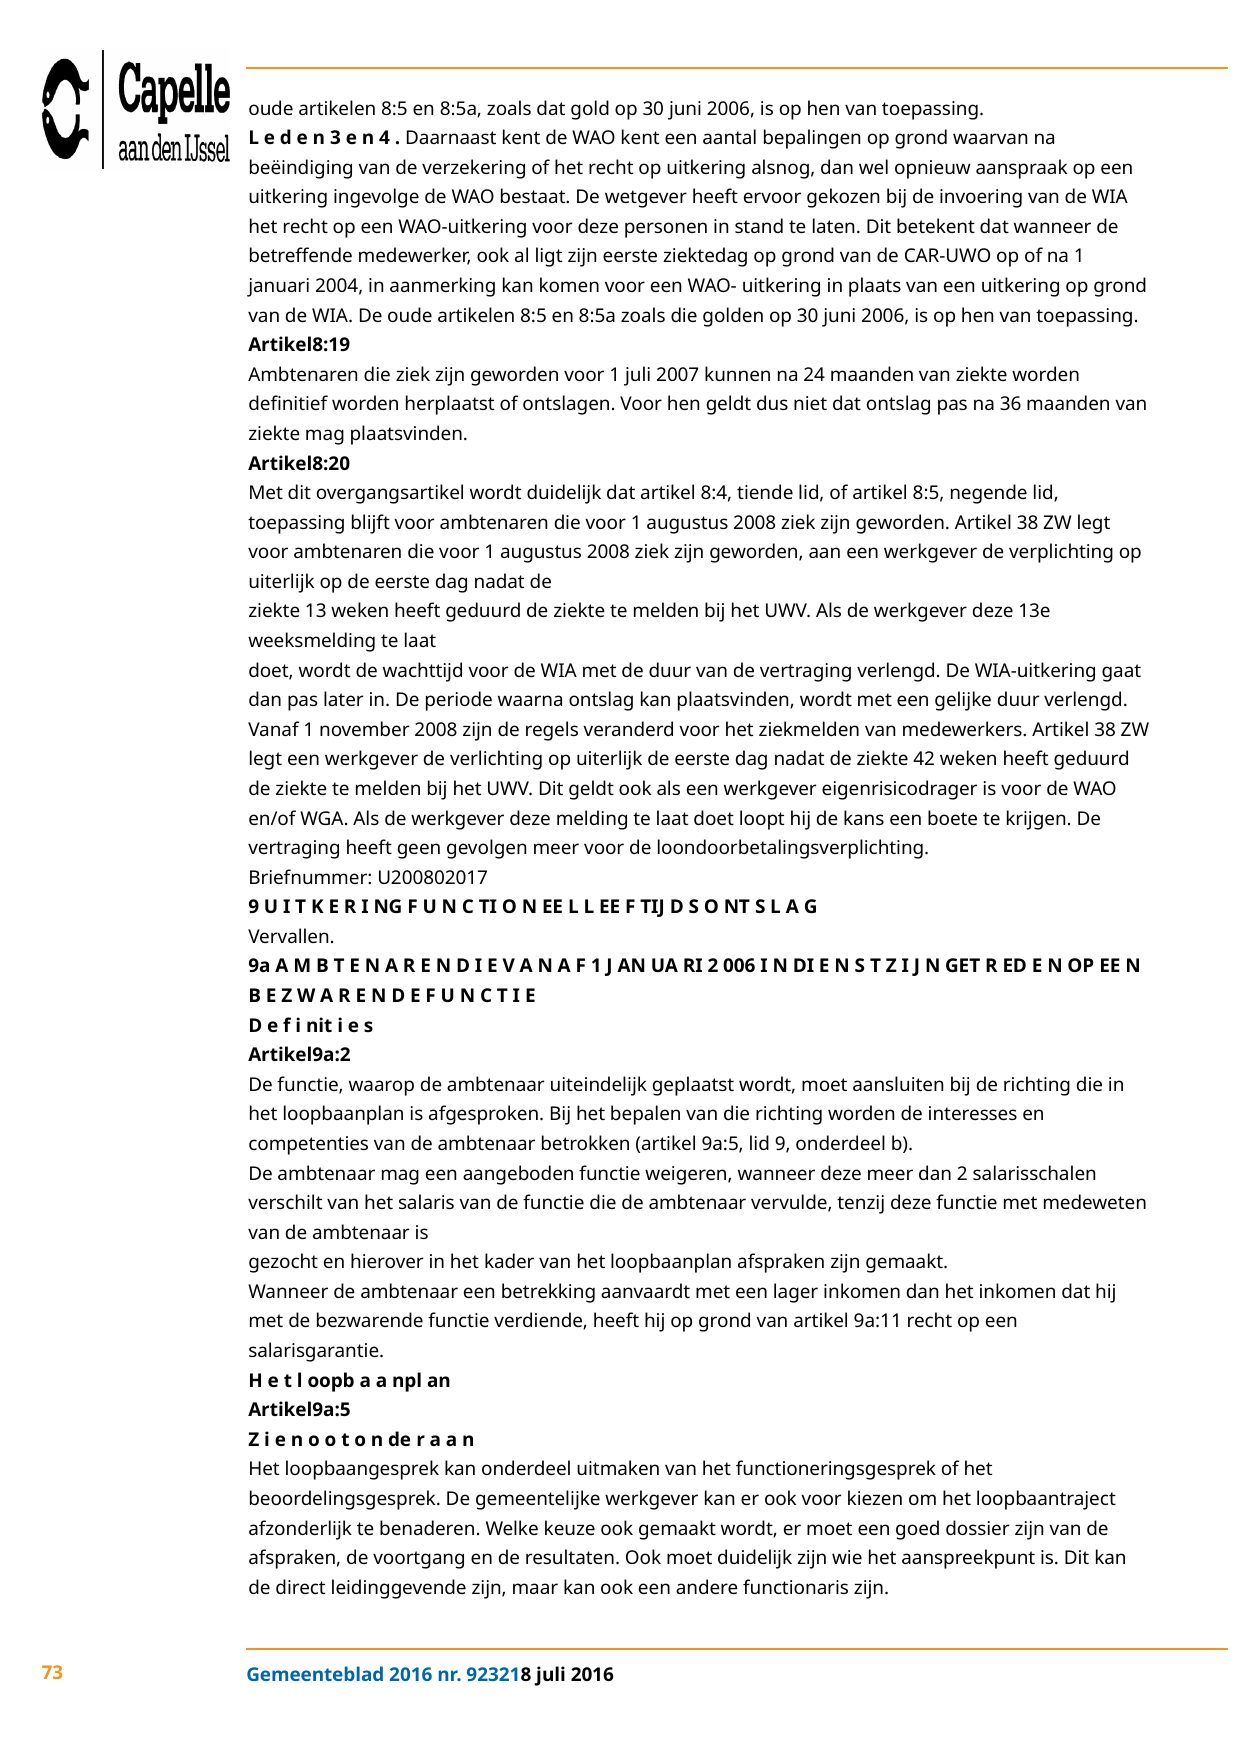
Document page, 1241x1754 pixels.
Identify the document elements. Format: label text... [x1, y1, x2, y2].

text 9 U I T K E R I NG F U N C TI O N EE L L EE F TIJ D S O NT S L A G [248, 893, 1152, 919]
text Het loopbaangesprek kan onderdeel uitmaken van het functioneringsgesprek of het beoordelingsgesprek. De gemeentelijke werkgever kan er ook voor kiezen om het loopbaantraject afzonderlijk te benaderen. Welke keuze ook gemaakt wordt, er moet een goed dossier zijn van de afspraken, de voortgang en de resultaten. Ook moet duidelijk zijn wie het aanspreekpunt is. Dit kan de direct leidinggevende zijn, maar kan ook een andere functionaris zijn. [248, 1456, 1152, 1600]
text 9a A M B T E N A R E N D I E V A N A F 1 J AN UA RI 2 006 I N DI E N S T Z I J N GET R ED E N OP EE N B E Z W A R E N D E F U N C T I E [248, 953, 1152, 1008]
text Artikel9a:2 [248, 1041, 1152, 1067]
text De functie, waarop de ambtenaar uiteindelijk geplaatst wordt, moet aansluiten bij de richting die in het loopbaanplan is afgesproken. Bij het bepalen van die richting worden de interesses en competenties van de ambtenaar betrokken (artikel 9a:5, lid 9, onderdeel b). [248, 1071, 1152, 1156]
text Artikel8:20 [248, 450, 1152, 476]
text Ambtenaren die ziek zijn geworden voor 1 juli 2007 kunnen na 24 maanden van ziekte worden definitief worden herplaatst of ontslagen. Voor hen geldt dus niet dat ontslag pas na 36 maanden van ziekte mag plaatsvinden. [248, 361, 1152, 446]
text De ambtenaar mag een aangeboden functie weigeren, wanneer deze meer dan 2 salarisschalen verschilt van het salaris van de functie die de ambtenaar vervulde, tenzij deze functie met medeweten van de ambtenaar is [248, 1160, 1152, 1245]
text Z i e n o o t o n de r a a n [248, 1426, 1152, 1452]
text H e t l oopb a a npl an [248, 1367, 1152, 1393]
text Artikel9a:5 [248, 1396, 1152, 1422]
text Wanneer de ambtenaar een betrekking aanvaardt met een lager inkomen dan het inkomen dat hij met de bezwarende functie verdiende, heeft hij op grond van artikel 9a:11 recht op een salarisgarantie. [248, 1278, 1152, 1363]
text Met dit overgangsartikel wordt duidelijk dat artikel 8:4, tiende lid, of artikel 8:5, negende lid, toepassing blijft voor ambtenaren die voor 1 augustus 2008 ziek zijn geworden. Artikel 38 ZW legt voor ambtenaren die voor 1 augustus 2008 ziek zijn geworden, aan een werkgever de verplichting op uiterlijk op de eerste dag nadat de [248, 479, 1152, 594]
text Vervallen. [248, 923, 1152, 949]
text L e d e n 3 e n 4 . Daarnaast kent de WAO kent een aantal bepalingen op grond waarvan na beëindiging van de verzekering of het recht op uitkering alsnog, dan wel opnieuw aanspraak op een uitkering ingevolge de WAO bestaat. De wetgever heeft ervoor gekozen bij de invoering van de WIA het recht op een WAO-uitkering voor deze personen in stand te laten. Dit betekent dat wanneer de betreffende medewerker, ook al ligt zijn eerste ziektedag op grond van de CAR-UWO op of na 1 januari 2004, in aanmerking kan komen voor een WAO- uitkering in plaats van een uitkering op grond van de WIA. De oude artikelen 8:5 en 8:5a zoals die golden op 30 juni 2006, is op hen van toepassing. [248, 124, 1152, 328]
text Briefnummer: U200802017 [248, 864, 1152, 890]
text doet, wordt de wachttijd voor de WIA met de duur van de vertraging verlengd. De WIA-uitkering gaat dan pas later in. De periode waarna ontslag kan plaatsvinden, wordt met een gelijke duur verlengd. [248, 657, 1152, 712]
text ziekte 13 weken heeft geduurd de ziekte te melden bij het UWV. Als de werkgever deze 13e weeksmelding te laat [248, 598, 1152, 653]
text D e f i nit i e s [248, 1012, 1152, 1038]
picture [41, 47, 231, 172]
text Artikel8:19 [248, 331, 1152, 357]
text gezocht en hierover in het kader van het loopbaanplan afspraken zijn gemaakt. [248, 1248, 1152, 1274]
text Vanaf 1 november 2008 zijn de regels veranderd voor het ziekmelden van medewerkers. Artikel 38 ZW legt een werkgever de verlichting op uiterlijk de eerste dag nadat de ziekte 42 weken heeft geduurd de ziekte te melden bij het UWV. Dit geldt ook als een werkgever eigenrisicodrager is voor de WAO en/of WGA. Als de werkgever deze melding te laat doet loopt hij de kans een boete te krijgen. De vertraging heeft geen gevolgen meer voor de loondoorbetalingsverplichting. [248, 716, 1152, 860]
text oude artikelen 8:5 en 8:5a, zoals dat gold op 30 juni 2006, is op hen van toepassing. [248, 95, 1152, 121]
